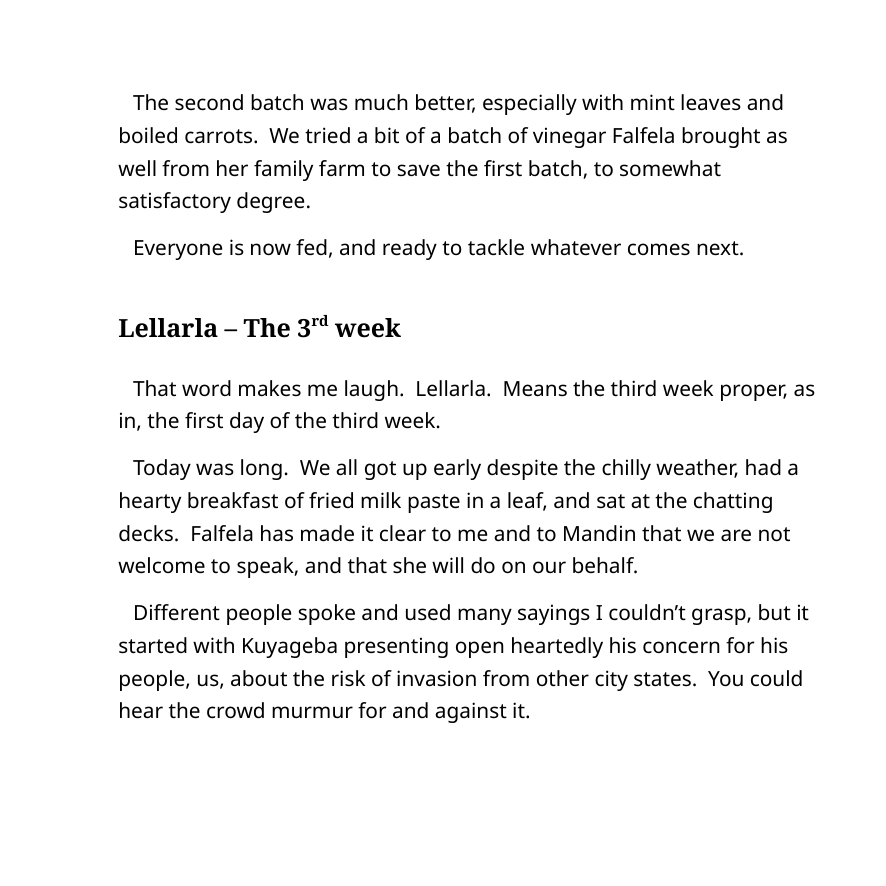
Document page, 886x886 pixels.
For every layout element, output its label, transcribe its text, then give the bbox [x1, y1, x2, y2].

text Everyone is now fed, and ready to tackle whatever comes next. [118, 233, 827, 262]
text Today was long. We all got up early despite the chilly weather, had a hearty breakfast of fried milk paste in a leaf, and sat at the chatting decks. Falfela has made it clear to me and to Mandin that we are not welcome to speak, and that she will do on our behalf. [118, 453, 827, 580]
subtitle Lellarla – The 3rd week [118, 310, 827, 344]
text Different people spoke and used many sayings I couldn’t grasp, but it started with Kuyageba presenting open heartedly his concern for his people, us, about the risk of invasion from other city states. You could hear the crowd murmur for and against it. [118, 598, 827, 725]
text The second batch was much better, especially with mint leaves and boiled carrots. We tried a bit of a batch of vinegar Falfela brought as well from her family farm to save the first batch, to somewhat satisfactory degree. [118, 88, 827, 215]
text That word makes me laugh. Lellarla. Means the third week proper, as in, the first day of the third week. [118, 374, 827, 435]
